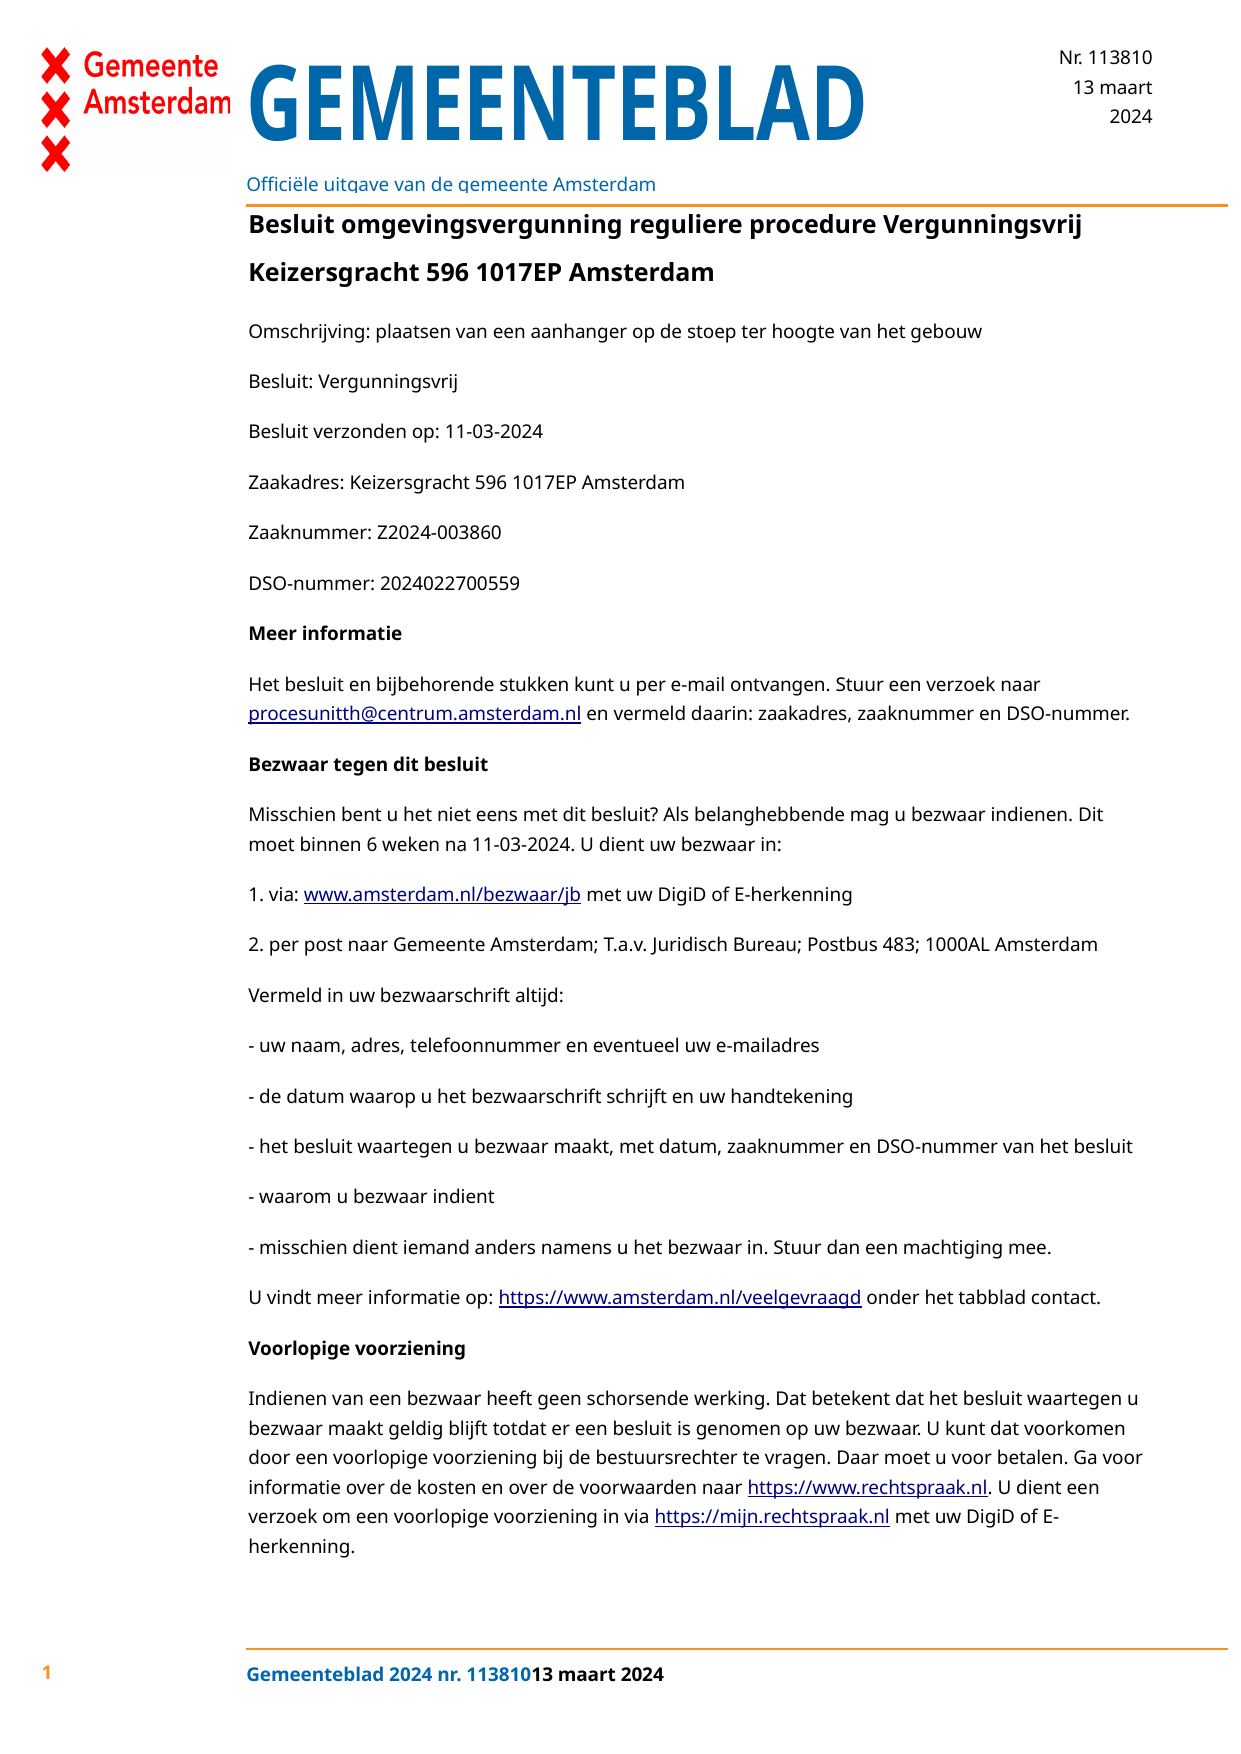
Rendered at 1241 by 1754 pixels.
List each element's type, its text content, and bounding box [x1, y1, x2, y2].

text - het besluit waartegen u bezwaar maakt, met datum, zaaknummer en DSO-nummer van het besluit [248, 1133, 1152, 1159]
text Besluit: Vergunningsvrij [248, 368, 1152, 394]
text - misschien dient iemand anders namens u het bezwaar in. Stuur dan een machtiging mee. [248, 1234, 1152, 1260]
text Omschrijving: plaatsen van een aanhanger op de stoep ter hoogte van het gebouw [248, 318, 1152, 344]
text U vindt meer informatie op: https://www.amsterdam.nl/veelgevraagd onder het tabblad contact. [248, 1284, 1152, 1310]
text - waarom u bezwaar indient [248, 1184, 1152, 1209]
text Misschien bent u het niet eens met dit besluit? Als belanghebbende mag u bezwaar indienen. Dit moet binnen 6 weken na 11-03-2024. U dient uw bezwaar in: [248, 801, 1152, 857]
text Vermeld in uw bezwaarschrift altijd: [248, 982, 1152, 1008]
text Meer informatie [248, 620, 1152, 646]
text Indienen van een bezwaar heeft geen schorsende werking. Dat betekent dat het besluit waartegen u bezwaar maakt geldig blijft totdat er een besluit is genomen op uw bezwaar. U kunt dat voorkomen door een voorlopige voorziening bij de bestuursrechter te vragen. Daar moet u voor betalen. Ga voor informatie over de kosten en over de voorwaarden naar https://www.rechtspraak.nl. U dient een verzoek om een voorlopige voorziening in via https://mijn.rechtspraak.nl met uw DigiD of E-herkenning. [248, 1385, 1152, 1559]
text Zaaknummer: Z2024-003860 [248, 519, 1152, 545]
text Besluit omgevingsvergunning reguliere procedure Vergunningsvrij Keizersgracht 596 1017EP Amsterdam [248, 207, 1152, 288]
text DSO-nummer: 2024022700559 [248, 570, 1152, 596]
text Bezwaar tegen dit besluit [248, 751, 1152, 777]
text Zaakadres: Keizersgracht 596 1017EP Amsterdam [248, 469, 1152, 495]
text Besluit verzonden op: 11-03-2024 [248, 419, 1152, 444]
text Het besluit en bijbehorende stukken kunt u per e-mail ontvangen. Stuur een verzoek naar procesunitth@centrum.amsterdam.nl en vermeld daarin: zaakadres, zaaknummer en DSO-nummer. [248, 671, 1152, 726]
text - uw naam, adres, telefoonnummer en eventueel uw e-mailadres [248, 1032, 1152, 1058]
text 1. via: www.amsterdam.nl/bezwaar/jb met uw DigiD of E-herkenning [248, 881, 1152, 907]
text 2. per post naar Gemeente Amsterdam; T.a.v. Juridisch Bureau; Postbus 483; 1000AL Amsterdam [248, 932, 1152, 957]
text - de datum waarop u het bezwaarschrift schrijft en uw handtekening [248, 1083, 1152, 1109]
picture [41, 47, 231, 172]
text Voorlopige voorziening [248, 1335, 1152, 1361]
